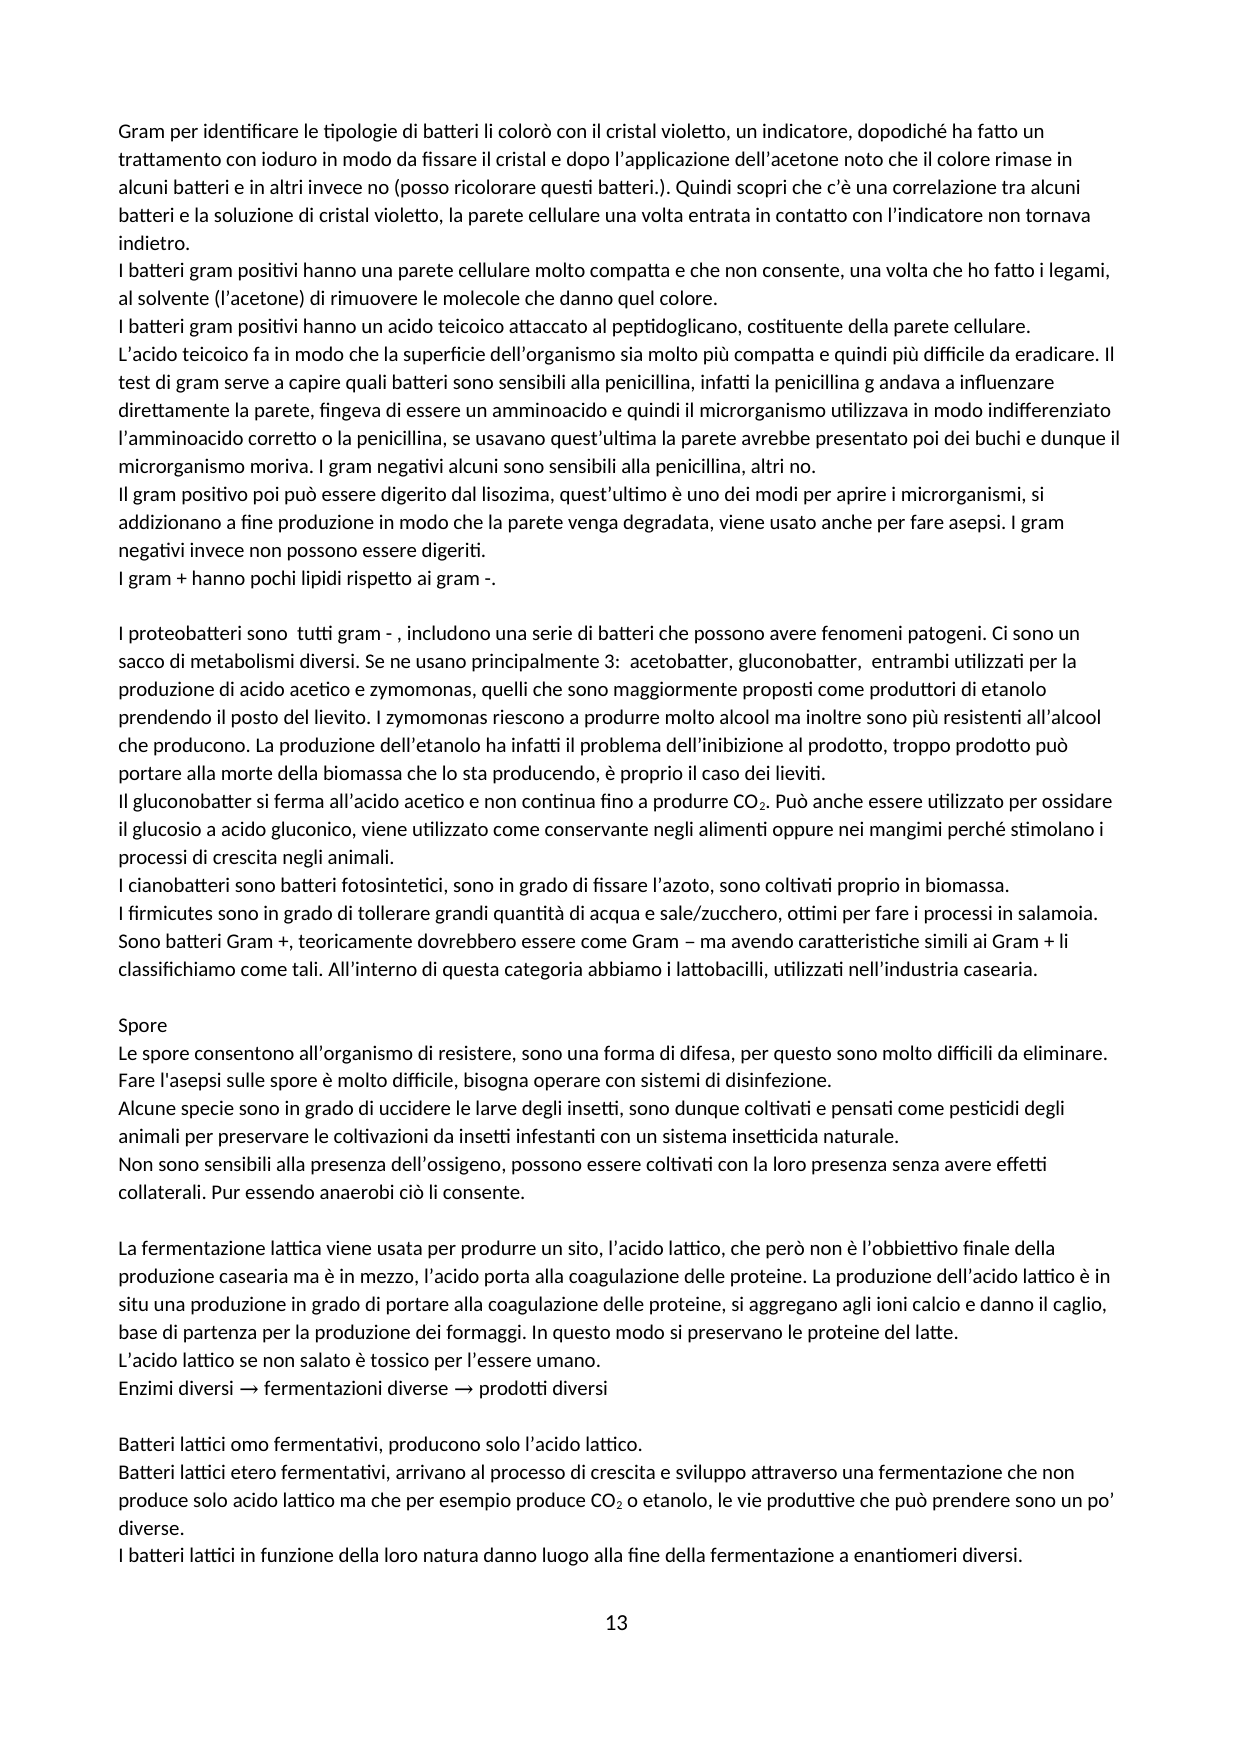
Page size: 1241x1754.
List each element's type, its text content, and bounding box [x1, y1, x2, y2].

text Gram per identificare le tipologie di batteri li colorò con il cristal violetto, un indicatore, dopodiché ha fatto un trattamento con ioduro in modo da fissare il cristal e dopo l’applicazione dell’acetone noto che il colore rimase in alcuni batteri e in altri invece no (posso ricolorare questi batteri.). Quindi scopri che c’è una correlazione tra alcuni batteri e la soluzione di cristal violetto, la parete cellulare una volta entrata in contatto con l’indicatore non tornava indietro. I batteri gram positivi hanno una parete cellulare molto compatta e che non consente, una volta che ho fatto i legami, al solvente (l’acetone) di rimuovere le molecole che danno quel colore. I batteri gram positivi hanno un acido teicoico attaccato al peptidoglicano, costituente della parete cellulare. L’acido teicoico fa in modo che la superficie dell’organismo sia molto più compatta e quindi più difficile da eradicare. Il test di gram serve a capire quali batteri sono sensibili alla penicillina, infatti la penicillina g andava a influenzare direttamente la parete, fingeva di essere un amminoacido e quindi il microrganismo utilizzava in modo indifferenziato l’amminoacido corretto o la penicillina, se usavano quest’ultima la parete avrebbe presentato poi dei buchi e dunque il microrganismo moriva. I gram negativi alcuni sono sensibili alla penicillina, altri no. Il gram positivo poi può essere digerito dal lisozima, quest’ultimo è uno dei modi per aprire i microrganismi, si addizionano a fine produzione in modo che la parete venga degradata, viene usato anche per fare asepsi. I gram negativi invece non possono essere digeriti. I gram + hanno pochi lipidi rispetto ai gram -. I proteobatteri sono tutti gram - , includono una serie di batteri che possono avere fenomeni patogeni. Ci sono un sacco di metabolismi diversi. Se ne usano principalmente 3: acetobatter, gluconobatter, entrambi utilizzati per la produzione di acido acetico e zymomonas, quelli che sono maggiormente proposti come produttori di etanolo prendendo il posto del lievito. I zymomonas riescono a produrre molto alcool ma inoltre sono più resistenti all’alcool che producono. La produzione dell’etanolo ha infatti il problema dell’inibizione al prodotto, troppo prodotto può portare alla morte della biomassa che lo sta producendo, è proprio il caso dei lieviti. Il gluconobatter si ferma all’acido acetico e non continua fino a produrre CO2. Può anche essere utilizzato per ossidare il glucosio a acido gluconico, viene utilizzato come conservante negli alimenti oppure nei mangimi perché stimolano i processi di crescita negli animali. I cianobatteri sono batteri fotosintetici, sono in grado di fissare l’azoto, sono coltivati proprio in biomassa. I firmicutes sono in grado di tollerare grandi quantità di acqua e sale/zucchero, ottimi per fare i processi in salamoia. Sono batteri Gram +, teoricamente dovrebbero essere come Gram – ma avendo caratteristiche simili ai Gram + li classifichiamo come tali. All’interno di questa categoria abbiamo i lattobacilli, utilizzati nell’industria casearia. Spore Le spore consentono all’organismo di resistere, sono una forma di difesa, per questo sono molto difficili da eliminare. Fare l'asepsi sulle spore è molto difficile, bisogna operare con sistemi di disinfezione. Alcune specie sono in grado di uccidere le larve degli insetti, sono dunque coltivati e pensati come pesticidi degli animali per preservare le coltivazioni da insetti infestanti con un sistema insetticida naturale. Non sono sensibili alla presenza dell’ossigeno, possono essere coltivati con la loro presenza senza avere effetti collaterali. Pur essendo anaerobi ciò li consente. La fermentazione lattica viene usata per produrre un sito, l’acido lattico, che però non è l’obbiettivo finale della produzione casearia ma è in mezzo, l’acido porta alla coagulazione delle proteine. La produzione dell’acido lattico è in situ una produzione in grado di portare alla coagulazione delle proteine, si aggregano agli ioni calcio e danno il caglio, base di partenza per la produzione dei formaggi. In questo modo si preservano le proteine del latte. L’acido lattico se non salato è tossico per l’essere umano. Enzimi diversi → fermentazioni diverse → prodotti diversi Batteri lattici omo fermentativi, producono solo l’acido lattico. [118, 118, 1122, 1456]
text Batteri lattici etero fermentativi, arrivano al processo di crescita e sviluppo attraverso una fermentazione che non produce solo acido lattico ma che per esempio produce CO2 o etanolo, le vie produttive che può prendere sono un po’ diverse. I batteri lattici in funzione della loro natura danno luogo alla fine della fermentazione a enantiomeri diversi. [118, 1459, 1122, 1568]
